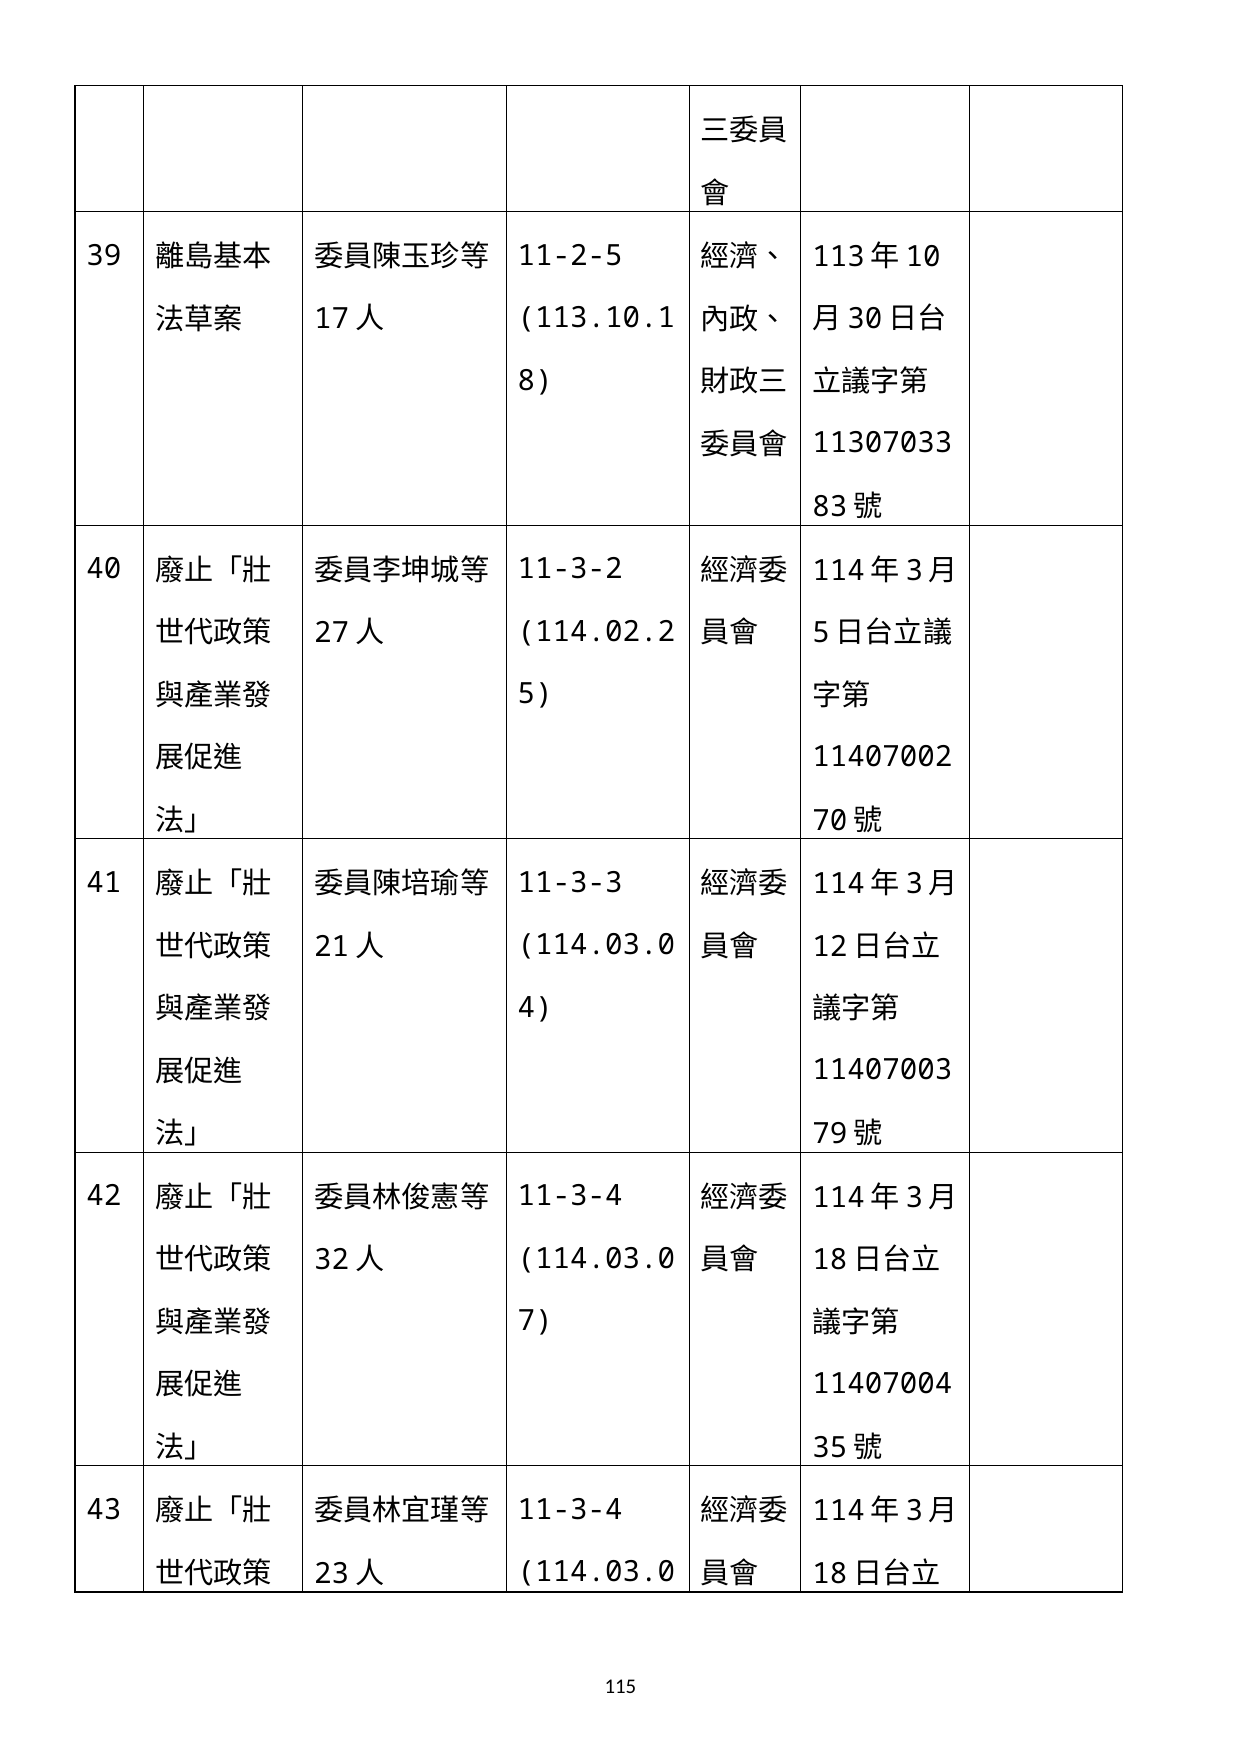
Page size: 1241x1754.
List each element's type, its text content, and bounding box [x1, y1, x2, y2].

table_cell 委員林俊憲等32人 [303, 1153, 506, 1465]
table_cell [970, 1153, 1122, 1465]
table_cell [507, 86, 689, 211]
table_cell 離島基本法草案 [144, 212, 302, 525]
table_cell 41 [76, 839, 143, 1152]
table_cell 委員陳培瑜等21人 [303, 839, 506, 1152]
table_cell 113年10月30日台立議字第1130703383號 [801, 212, 969, 525]
table_cell 114年3月18日台立 [801, 1466, 969, 1591]
table_cell 114年3月5日台立議字第1140700270號 [801, 526, 969, 838]
table_cell 委員林宜瑾等23人 [303, 1466, 506, 1591]
table_cell 委員陳玉珍等17人 [303, 212, 506, 525]
table_cell [303, 86, 506, 211]
table_cell [76, 86, 143, 211]
table_cell 11-3-4 (114.03.07) [507, 1153, 689, 1465]
table_cell 經濟委員會 [690, 839, 800, 1152]
table_cell 經濟委員會 [690, 1466, 800, 1591]
table_cell 42 [76, 1153, 143, 1465]
table_cell 廢止「壯世代政策與產業發展促進法」 [144, 1153, 302, 1465]
table_cell 三委員會 [690, 86, 800, 211]
table_cell 經濟委員會 [690, 1153, 800, 1465]
table_cell 委員李坤城等27人 [303, 526, 506, 838]
table_cell 廢止「壯世代政策與產業發展促進法」 [144, 526, 302, 838]
table_cell 經濟委員會 [690, 526, 800, 838]
table_cell [970, 526, 1122, 838]
table_cell [970, 1466, 1122, 1591]
table_cell 40 [76, 526, 143, 838]
table_cell 11-3-3 (114.03.04) [507, 839, 689, 1152]
table_cell 廢止「壯世代政策與產業發展促進法」 [144, 839, 302, 1152]
table_cell 11-2-5 (113.10.18) [507, 212, 689, 525]
table_cell 廢止「壯世代政策 [144, 1466, 302, 1591]
table_cell 11-3-2 (114.02.25) [507, 526, 689, 838]
table_cell [144, 86, 302, 211]
table_cell 經濟、內政、財政三委員會 [690, 212, 800, 525]
table_cell 11-3-4 (114.03.0 [507, 1466, 689, 1591]
table_cell 114年3月18日台立議字第1140700435號 [801, 1153, 969, 1465]
table_cell [970, 212, 1122, 525]
table_cell 43 [76, 1466, 143, 1591]
table_cell 39 [76, 212, 143, 525]
table_cell 114年3月12日台立議字第1140700379號 [801, 839, 969, 1152]
table_cell [970, 86, 1122, 211]
table_cell [970, 839, 1122, 1152]
table_cell [801, 86, 969, 211]
